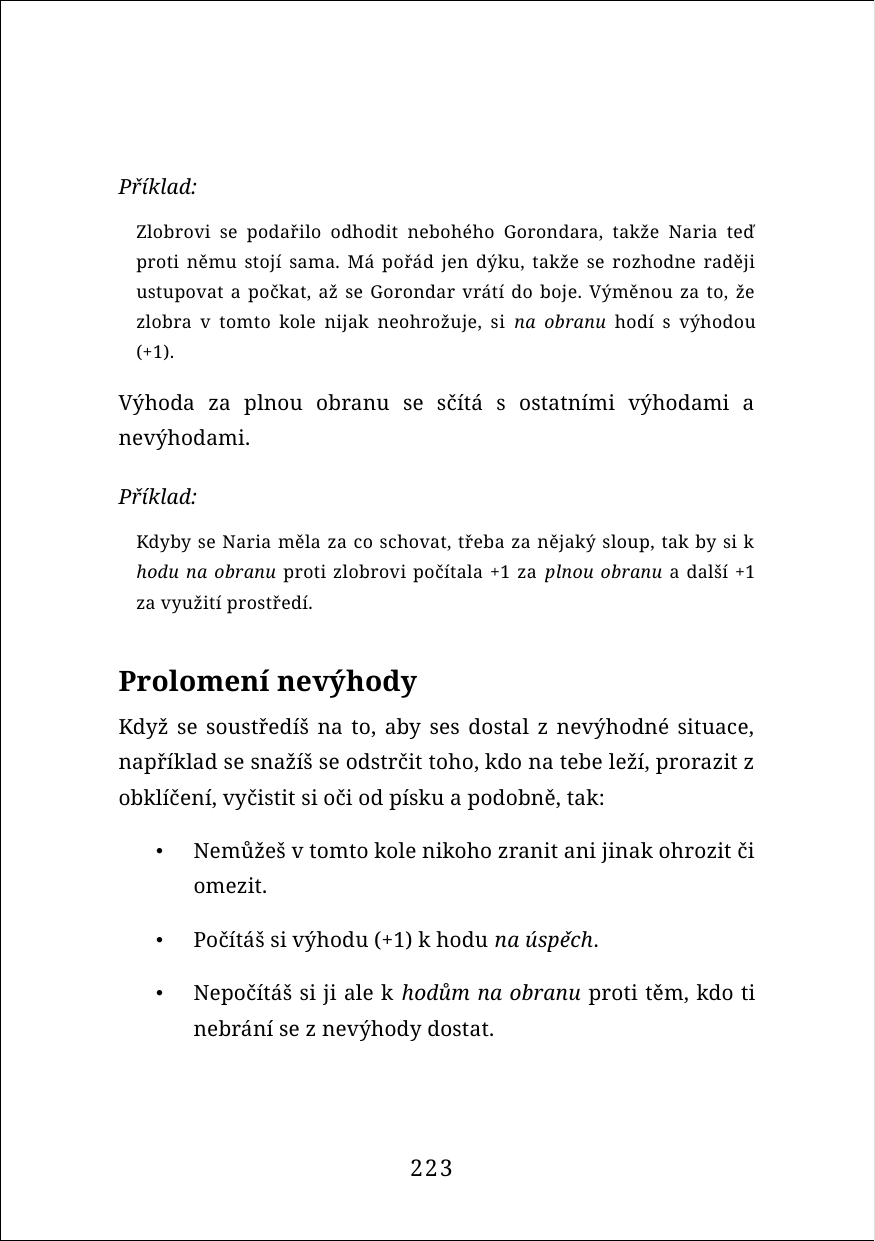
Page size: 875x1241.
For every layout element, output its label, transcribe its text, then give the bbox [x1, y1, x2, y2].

list Počítáš si výhodu (+1) k hodu na úspěch. [156, 925, 756, 953]
text Zlobrovi se podařilo odhodit nebohého Gorondara, takže Naria teď proti němu stojí sama. Má pořád jen dýku, takže se rozhodne raději ustupovat a počkat, až se Gorondar vrátí do boje. Výměnou za to, že zlobra v tomto kole nijak neohrožuje, si na obranu hodí s výhodou (+1). [136, 219, 756, 364]
text Kdyby se Naria měla za co schovat, třeba za nějaký sloup, tak by si k hodu na obranu proti zlobrovi počítala +1 za plnou obranu a další +1 za využití prostředí. [136, 530, 756, 614]
list Nemůžeš v tomto kole nikoho zranit ani jinak ohrozit či omezit. [156, 836, 756, 900]
list Nepočítáš si ji ale k hodům na obranu proti těm, kdo ti nebrání se z nevýhody dostat. [156, 978, 756, 1042]
text Výhoda za plnou obranu se sčítá s ostatními výhodami a nevýhodami. [118, 388, 756, 452]
text Příklad: [118, 482, 756, 511]
text Příklad: [118, 172, 756, 200]
text Když se soustředíš na to, aby ses dostal z nevýhodné situace, například se snažíš se odstrčit toho, kdo na tebe leží, prorazit z obklíčení, vyčistit si oči od písku a podobně, tak: [118, 712, 756, 811]
subtitle Prolomení nevýhody [118, 662, 756, 700]
